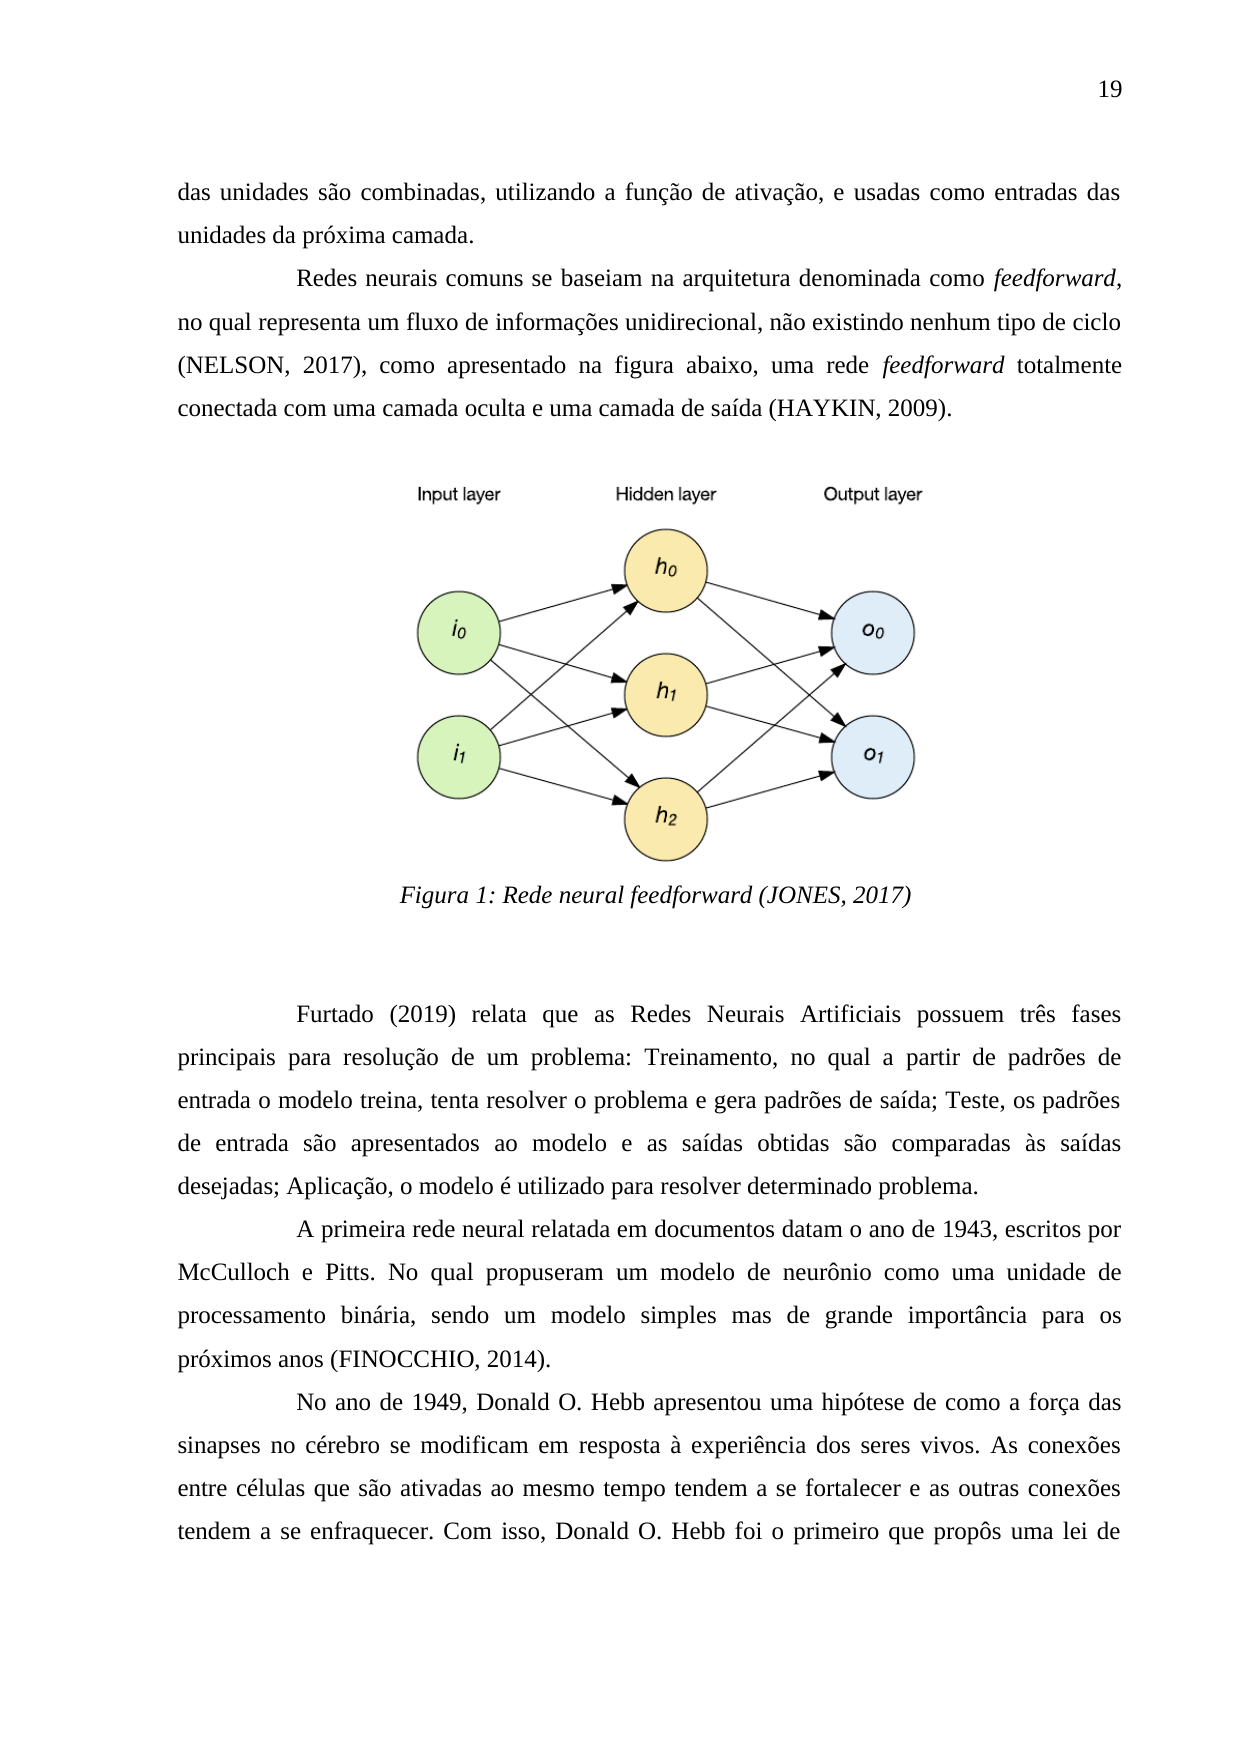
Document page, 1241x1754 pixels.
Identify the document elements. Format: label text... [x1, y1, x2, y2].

text No ano de 1949, Donald O. Hebb apresentou uma hipótese de como a força das sinapses no cérebro se modificam em resposta à experiência dos seres vivos. As conexões entre células que são ativadas ao mesmo tempo tendem a se fortalecer e as outras conexões tendem a se enfraquecer. Com isso, Donald O. Hebb foi o primeiro que propôs uma lei de [177, 1387, 1122, 1545]
picture [399, 462, 933, 866]
text Figura 1: Rede neural feedforward (JONES, 2017) [399, 866, 933, 909]
text A primeira rede neural relatada em documentos datam o ano de 1943, escritos por McCulloch e Pitts. No qual propuseram um modelo de neurônio como uma unidade de processamento binária, sendo um modelo simples mas de grande importância para os próximos anos (FINOCCHIO, 2014). [177, 1214, 1122, 1372]
text das unidades são combinadas, utilizando a função de ativação, e usadas como entradas das unidades da próxima camada. [177, 177, 1122, 249]
text Furtado (2019) relata que as Redes Neurais Artificiais possuem três fases principais para resolução de um problema: Treinamento, no qual a partir de padrões de entrada o modelo treina, tenta resolver o problema e gera padrões de saída; Teste, os padrões de entrada são apresentados ao modelo e as saídas obtidas são comparadas às saídas desejadas; Aplicação, o modelo é utilizado para resolver determinado problema. [177, 999, 1122, 1200]
text Redes neurais comuns se baseiam na arquitetura denominada como feedforward, no qual representa um fluxo de informações unidirecional, não existindo nenhum tipo de ciclo (NELSON, 2017), como apresentado na figura abaixo, uma rede feedforward totalmente conectada com uma camada oculta e uma camada de saída (HAYKIN, 2009). [177, 263, 1122, 422]
